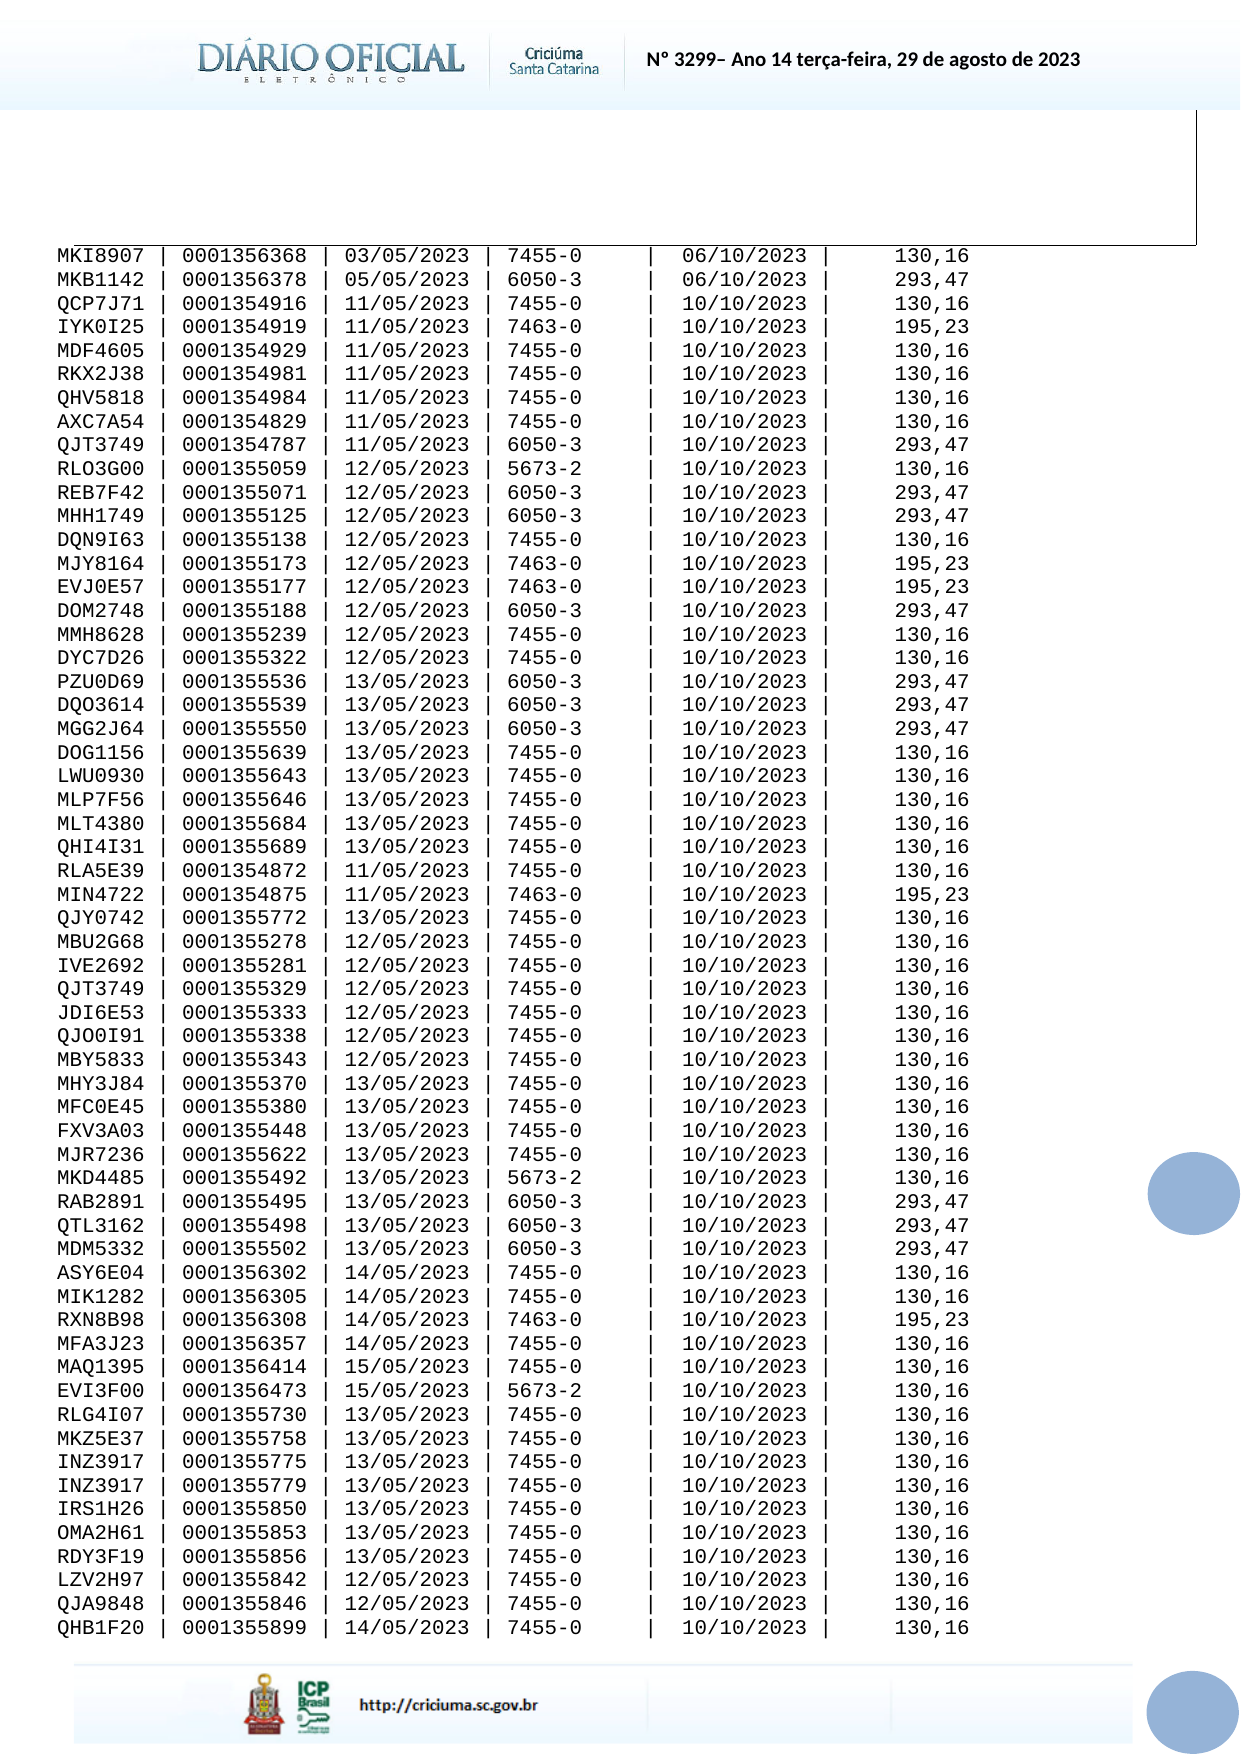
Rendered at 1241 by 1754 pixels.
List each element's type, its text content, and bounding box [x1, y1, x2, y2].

text MMH8628 | 0001355239 | 12/05/2023 | 7455-0 | 10/10/2023 | 130,16 [44, 623, 1196, 647]
text OMA2H61 | 0001355853 | 13/05/2023 | 7455-0 | 10/10/2023 | 130,16 [44, 1522, 1196, 1546]
text QHI4I31 | 0001355689 | 13/05/2023 | 7455-0 | 10/10/2023 | 130,16 [44, 836, 1196, 860]
text MFC0E45 | 0001355380 | 13/05/2023 | 7455-0 | 10/10/2023 | 130,16 [44, 1096, 1196, 1120]
text DOG1156 | 0001355639 | 13/05/2023 | 7455-0 | 10/10/2023 | 130,16 [44, 742, 1196, 765]
text MGG2J64 | 0001355550 | 13/05/2023 | 6050-3 | 10/10/2023 | 293,47 [44, 718, 1196, 742]
text REB7F42 | 0001355071 | 12/05/2023 | 6050-3 | 10/10/2023 | 293,47 [44, 482, 1196, 505]
text QJA9848 | 0001355846 | 12/05/2023 | 7455-0 | 10/10/2023 | 130,16 [44, 1593, 1196, 1617]
text MIN4722 | 0001354875 | 11/05/2023 | 7463-0 | 10/10/2023 | 195,23 [44, 884, 1196, 907]
text MDM5332 | 0001355502 | 13/05/2023 | 6050-3 | 10/10/2023 | 293,47 [44, 1238, 1196, 1262]
text MJY8164 | 0001355173 | 12/05/2023 | 7463-0 | 10/10/2023 | 195,23 [44, 553, 1196, 576]
text RAB2891 | 0001355495 | 13/05/2023 | 6050-3 | 10/10/2023 | 293,47 [44, 1191, 1153, 1215]
text RKX2J38 | 0001354981 | 11/05/2023 | 7455-0 | 10/10/2023 | 130,16 [44, 363, 1196, 387]
text LWU0930 | 0001355643 | 13/05/2023 | 7455-0 | 10/10/2023 | 130,16 [44, 765, 1196, 789]
text QJY0742 | 0001355772 | 13/05/2023 | 7455-0 | 10/10/2023 | 130,16 [44, 907, 1196, 931]
text QTL3162 | 0001355498 | 13/05/2023 | 6050-3 | 10/10/2023 | 293,47 [44, 1215, 1196, 1238]
text DQN9I63 | 0001355138 | 12/05/2023 | 7455-0 | 10/10/2023 | 130,16 [44, 529, 1196, 553]
text IVE2692 | 0001355281 | 12/05/2023 | 7455-0 | 10/10/2023 | 130,16 [44, 954, 1196, 978]
text QJT3749 | 0001355329 | 12/05/2023 | 7455-0 | 10/10/2023 | 130,16 [44, 978, 1196, 1002]
text MLT4380 | 0001355684 | 13/05/2023 | 7455-0 | 10/10/2023 | 130,16 [44, 813, 1196, 836]
text DQO3614 | 0001355539 | 13/05/2023 | 6050-3 | 10/10/2023 | 293,47 [44, 694, 1196, 718]
text MDF4605 | 0001354929 | 11/05/2023 | 7455-0 | 10/10/2023 | 130,16 [44, 340, 1196, 363]
text LZV2H97 | 0001355842 | 12/05/2023 | 7455-0 | 10/10/2023 | 130,16 [44, 1569, 1196, 1593]
text DOM2748 | 0001355188 | 12/05/2023 | 6050-3 | 10/10/2023 | 293,47 [44, 600, 1196, 623]
text FXV3A03 | 0001355448 | 13/05/2023 | 7455-0 | 10/10/2023 | 130,16 [44, 1120, 1196, 1144]
text MFA3J23 | 0001356357 | 14/05/2023 | 7455-0 | 10/10/2023 | 130,16 [44, 1333, 1196, 1357]
text PZU0D69 | 0001355536 | 13/05/2023 | 6050-3 | 10/10/2023 | 293,47 [44, 671, 1196, 694]
text MKI8907 | 0001356368 | 03/05/2023 | 7455-0 | 06/10/2023 | 130,16 [44, 245, 1196, 269]
text MBY5833 | 0001355343 | 12/05/2023 | 7455-0 | 10/10/2023 | 130,16 [44, 1049, 1196, 1073]
text IRS1H26 | 0001355850 | 13/05/2023 | 7455-0 | 10/10/2023 | 130,16 [44, 1498, 1196, 1522]
text MHH1749 | 0001355125 | 12/05/2023 | 6050-3 | 10/10/2023 | 293,47 [44, 505, 1196, 529]
text EVJ0E57 | 0001355177 | 12/05/2023 | 7463-0 | 10/10/2023 | 195,23 [44, 576, 1196, 600]
text DYC7D26 | 0001355322 | 12/05/2023 | 7455-0 | 10/10/2023 | 130,16 [44, 647, 1196, 671]
text MBU2G68 | 0001355278 | 12/05/2023 | 7455-0 | 10/10/2023 | 130,16 [44, 931, 1196, 954]
text JDI6E53 | 0001355333 | 12/05/2023 | 7455-0 | 10/10/2023 | 130,16 [44, 1002, 1196, 1026]
text QJT3749 | 0001354787 | 11/05/2023 | 6050-3 | 10/10/2023 | 293,47 [44, 434, 1196, 458]
text MKZ5E37 | 0001355758 | 13/05/2023 | 7455-0 | 10/10/2023 | 130,16 [44, 1427, 1196, 1451]
text INZ3917 | 0001355779 | 13/05/2023 | 7455-0 | 10/10/2023 | 130,16 [44, 1475, 1196, 1498]
text RDY3F19 | 0001355856 | 13/05/2023 | 7455-0 | 10/10/2023 | 130,16 [44, 1546, 1196, 1569]
text MIK1282 | 0001356305 | 14/05/2023 | 7455-0 | 10/10/2023 | 130,16 [44, 1286, 1196, 1309]
text RXN8B98 | 0001356308 | 14/05/2023 | 7463-0 | 10/10/2023 | 195,23 [44, 1309, 1196, 1333]
text MKD4485 | 0001355492 | 13/05/2023 | 5673-2 | 10/10/2023 | 130,16 [44, 1167, 1157, 1191]
text QJO0I91 | 0001355338 | 12/05/2023 | 7455-0 | 10/10/2023 | 130,16 [44, 1026, 1196, 1049]
text MKB1142 | 0001356378 | 05/05/2023 | 6050-3 | 06/10/2023 | 293,47 [44, 269, 1196, 292]
text MJR7236 | 0001355622 | 13/05/2023 | 7455-0 | 10/10/2023 | 130,16 [44, 1144, 1196, 1167]
text MLP7F56 | 0001355646 | 13/05/2023 | 7455-0 | 10/10/2023 | 130,16 [44, 789, 1196, 813]
text RLG4I07 | 0001355730 | 13/05/2023 | 7455-0 | 10/10/2023 | 130,16 [44, 1404, 1196, 1427]
text AXC7A54 | 0001354829 | 11/05/2023 | 7455-0 | 10/10/2023 | 130,16 [44, 411, 1196, 434]
text QHV5818 | 0001354984 | 11/05/2023 | 7455-0 | 10/10/2023 | 130,16 [44, 387, 1196, 411]
text IYK0I25 | 0001354919 | 11/05/2023 | 7463-0 | 10/10/2023 | 195,23 [44, 316, 1196, 340]
text QCP7J71 | 0001354916 | 11/05/2023 | 7455-0 | 10/10/2023 | 130,16 [44, 292, 1196, 316]
text RLO3G00 | 0001355059 | 12/05/2023 | 5673-2 | 10/10/2023 | 130,16 [44, 458, 1196, 482]
text QHB1F20 | 0001355899 | 14/05/2023 | 7455-0 | 10/10/2023 | 130,16 [44, 1617, 1196, 1640]
text MHY3J84 | 0001355370 | 13/05/2023 | 7455-0 | 10/10/2023 | 130,16 [44, 1073, 1196, 1096]
text ASY6E04 | 0001356302 | 14/05/2023 | 7455-0 | 10/10/2023 | 130,16 [44, 1262, 1196, 1286]
text RLA5E39 | 0001354872 | 11/05/2023 | 7455-0 | 10/10/2023 | 130,16 [44, 860, 1196, 884]
text INZ3917 | 0001355775 | 13/05/2023 | 7455-0 | 10/10/2023 | 130,16 [44, 1451, 1196, 1475]
text EVI3F00 | 0001356473 | 15/05/2023 | 5673-2 | 10/10/2023 | 130,16 [44, 1380, 1196, 1404]
text MAQ1395 | 0001356414 | 15/05/2023 | 7455-0 | 10/10/2023 | 130,16 [44, 1357, 1196, 1380]
